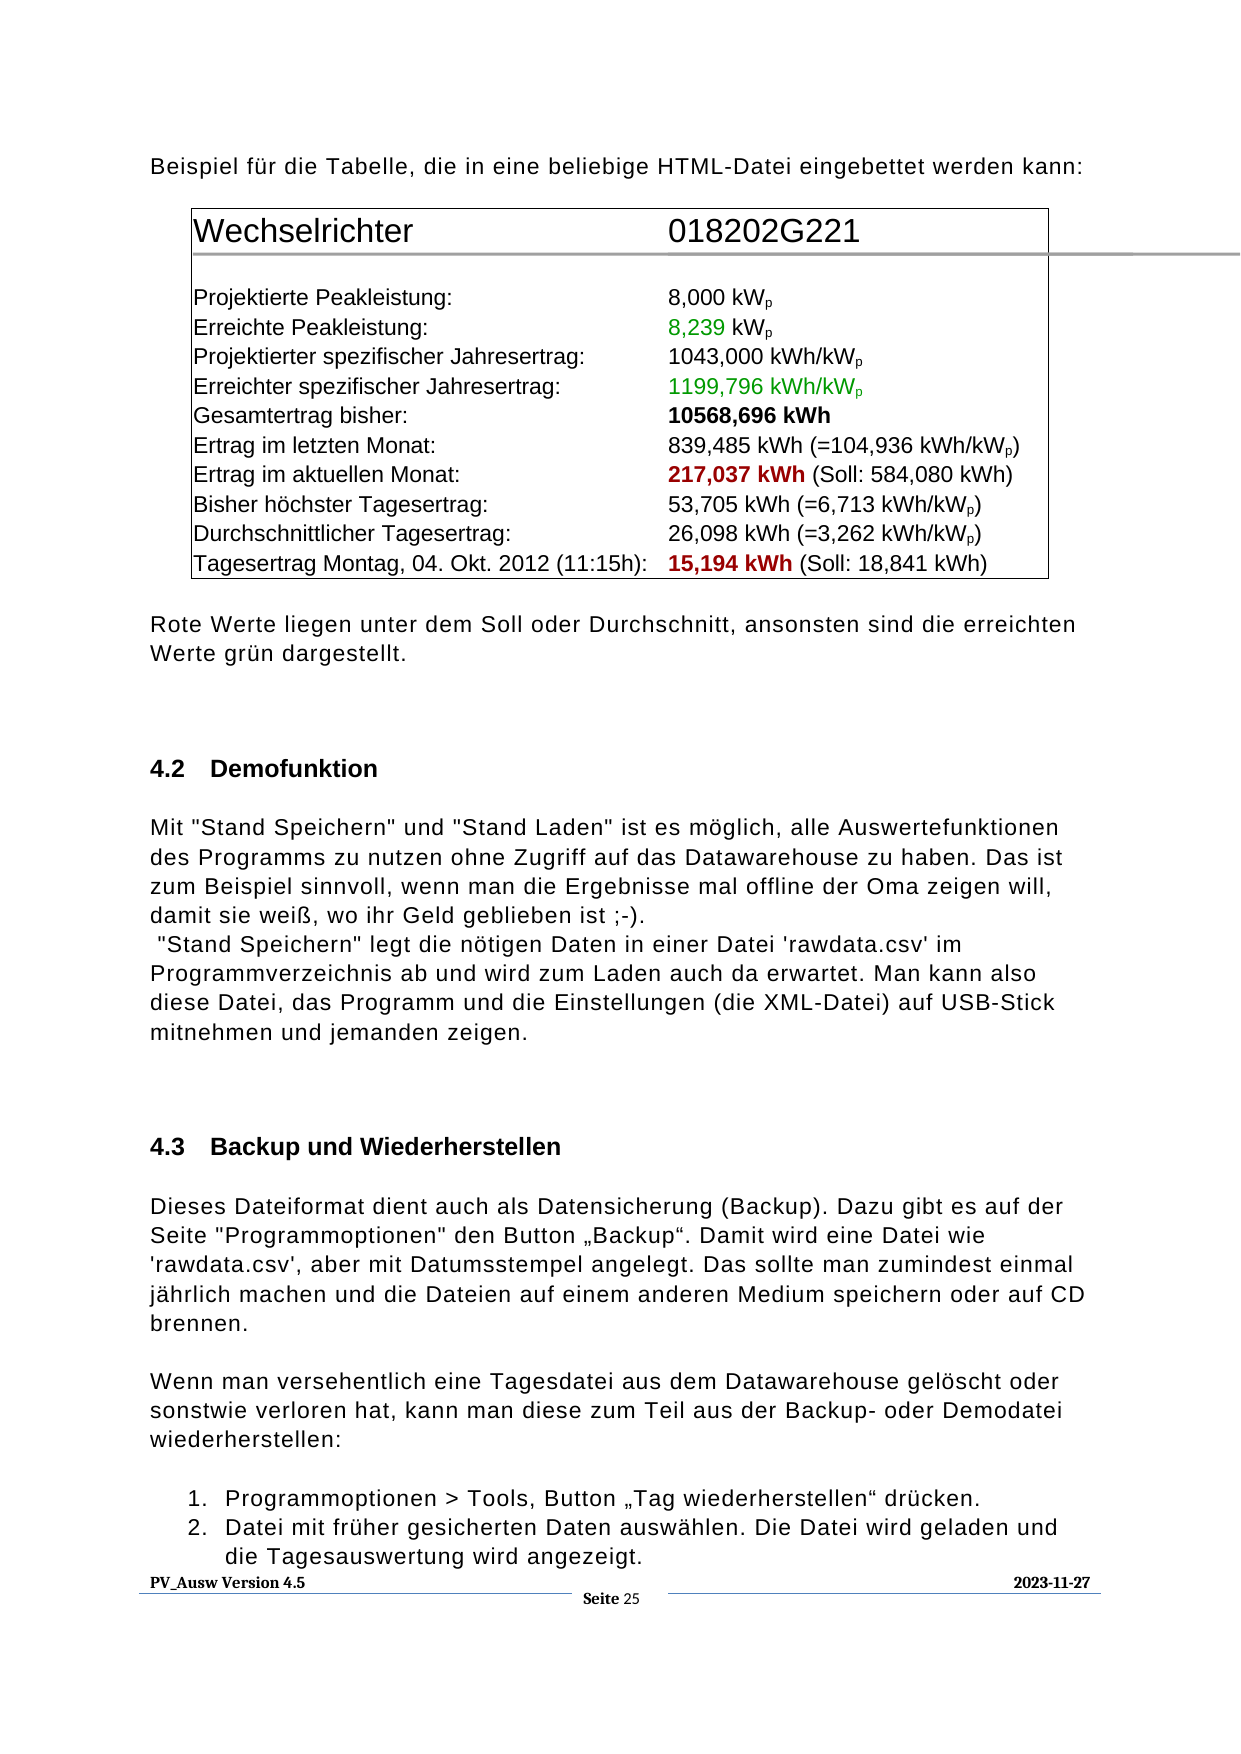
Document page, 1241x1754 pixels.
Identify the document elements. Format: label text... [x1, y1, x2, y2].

table_cell 15,194 kWh (Soll: 18,841 kWh) [666, 548, 1048, 578]
list Programmoptionen > Tools, Button „Tag wiederherstellen“ drücken. [187, 1482, 1090, 1511]
table_cell [192, 256, 666, 283]
table_cell 26,098 kWh (=3,262 kWh/kWp) [666, 519, 1048, 548]
text Dieses Dateiformat dient auch als Datensicherung (Backup). Dazu gibt es auf der Seite "Programmoptionen" den Button „Backup“. Damit wird eine Datei wie 'rawdata.csv', aber mit Datumsstempel angelegt. Das sollte man zumindest einmal jährlich machen und die Dateien auf einem anderen Medium speichern oder auf CD brennen. [150, 1190, 1090, 1336]
table_cell Projektierte Peakleistung: [192, 283, 666, 312]
table_cell 217,037 kWh (Soll: 584,080 kWh) [666, 460, 1048, 489]
subtitle Demofunktion [150, 754, 1090, 782]
table_header Wechselrichter [192, 209, 666, 251]
table_cell Projektierter spezifischer Jahresertrag: [192, 342, 666, 371]
table_cell Tagesertrag Montag, 04. Okt. 2012 (11:15h): [192, 548, 666, 578]
subtitle Backup und Wiederherstellen [150, 1132, 1090, 1161]
table_cell Bisher höchster Tagesertrag: [192, 489, 666, 519]
table_header 018202G221 [666, 209, 1048, 251]
table_cell Erreichte Peakleistung: [192, 312, 666, 342]
table_cell Durchschnittlicher Tagesertrag: [192, 519, 666, 548]
table_cell 839,485 kWh (=104,936 kWh/kWp) [666, 430, 1048, 460]
table_cell 8,239 kWp [666, 312, 1048, 342]
table_cell 10568,696 kWh [666, 401, 1048, 430]
text Beispiel für die Tabelle, die in eine beliebige HTML-Datei eingebettet werden kann: [150, 150, 1090, 179]
table_cell Erreichter spezifischer Jahresertrag: [192, 371, 666, 401]
table_cell 53,705 kWh (=6,713 kWh/kWp) [666, 489, 1048, 519]
text Rote Werte liegen unter dem Soll oder Durchschnitt, ansonsten sind die erreichten Werte grün dargestellt. [150, 608, 1090, 666]
text Wenn man versehentlich eine Tagesdatei aus dem Datawarehouse gelöscht oder sonstwie verloren hat, kann man diese zum Teil aus der Backup- oder Demodatei wiederherstellen: [150, 1365, 1090, 1453]
table_cell Gesamtertrag bisher: [192, 401, 666, 430]
table_cell 1043,000 kWh/kWp [666, 342, 1048, 371]
list Datei mit früher gesicherten Daten auswählen. Die Datei wird geladen und die Tagesauswertung wird angezeigt. [187, 1511, 1090, 1569]
text Mit "Stand Speichern" und "Stand Laden" ist es möglich, alle Auswertefunktionen des Programms zu nutzen ohne Zugriff auf das Datawarehouse zu haben. Das ist zum Beispiel sinnvoll, wenn man die Ergebnisse mal offline der Oma zeigen will, damit sie weiß, wo ihr Geld geblieben ist ;-). "Stand Speichern" legt die nötigen Daten in einer Datei 'rawdata.csv' im Programmverzeichnis ab und wird zum Laden auch da erwartet. Man kann also diese Datei, das Programm und die Einstellungen (die XML-Datei) auf USB-Stick mitnehmen und jemanden zeigen. [150, 812, 1090, 1045]
table_cell 1199,796 kWh/kWp [666, 371, 1048, 401]
table_cell Ertrag im letzten Monat: [192, 430, 666, 460]
table_cell Ertrag im aktuellen Monat: [192, 460, 666, 489]
table_cell 8,000 kWp [666, 283, 1048, 312]
table_cell [666, 256, 1048, 283]
